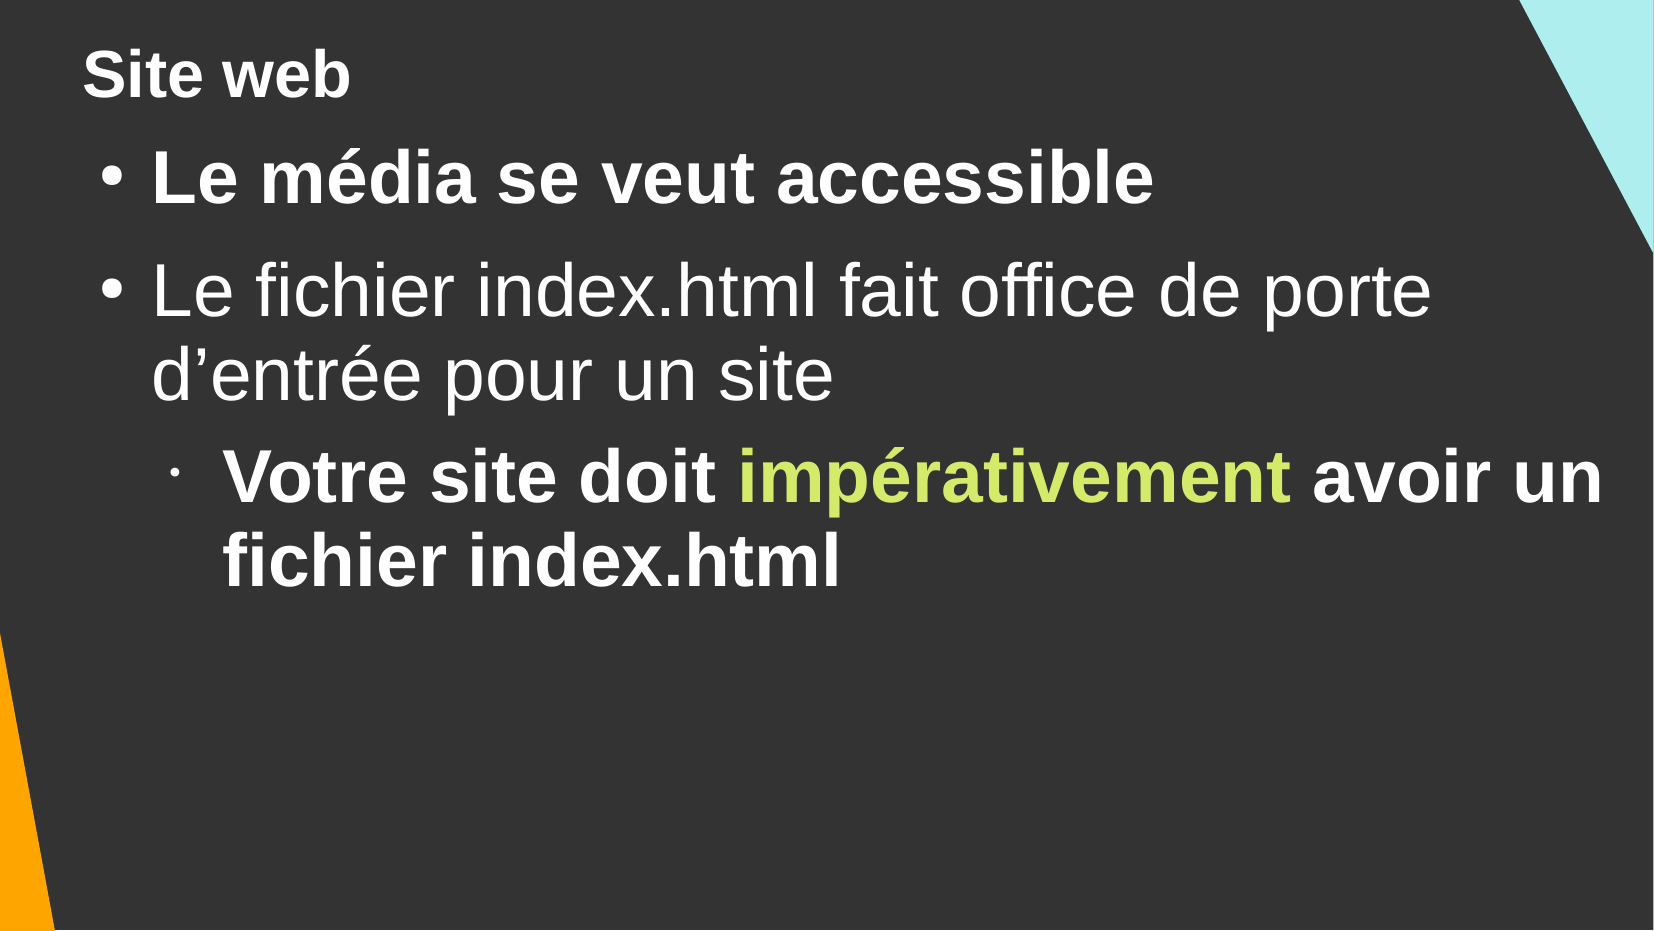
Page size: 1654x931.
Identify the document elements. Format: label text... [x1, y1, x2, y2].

text_box [1519, 0, 1654, 255]
text_box [0, 633, 56, 931]
title Site web [82, 36, 1571, 114]
list Le média se veut accessible Le fichier index.html fait office de porte d’entrée pour un site Votre site doit impérativement avoir un fichier index.html [80, 135, 1605, 789]
